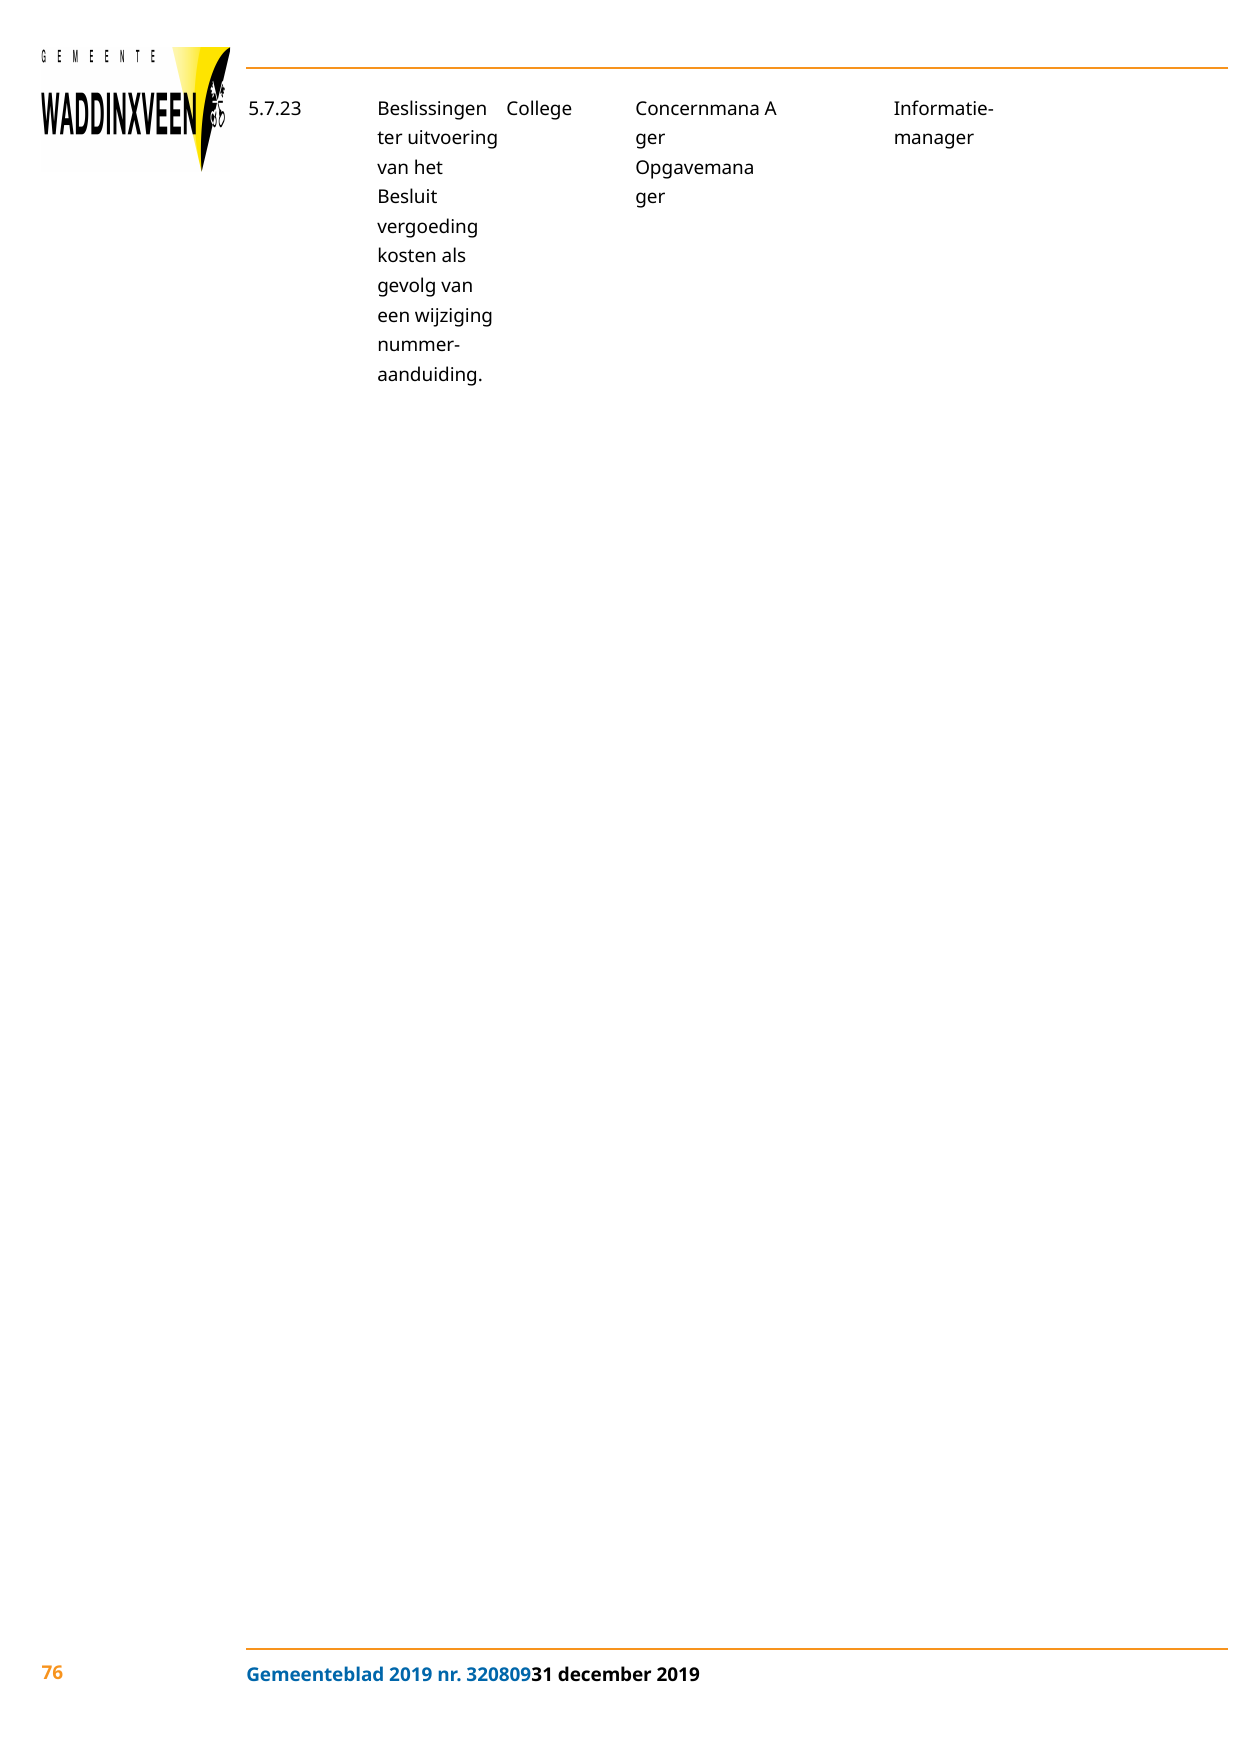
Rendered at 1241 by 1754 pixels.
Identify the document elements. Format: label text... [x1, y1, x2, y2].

table_cell Beslissingen ter uitvoering van het Besluit vergoeding kosten als gevolg van een wijziging nummer-aanduiding. [377, 95, 506, 387]
table_cell Concernmanager Opgavemanager [635, 95, 764, 387]
table_cell Informatie-manager [894, 95, 1022, 387]
table_cell [1023, 95, 1152, 387]
table_cell 5.7.23 [248, 95, 377, 387]
picture [41, 47, 231, 172]
table_cell College [506, 95, 635, 387]
table_cell A [764, 95, 893, 387]
